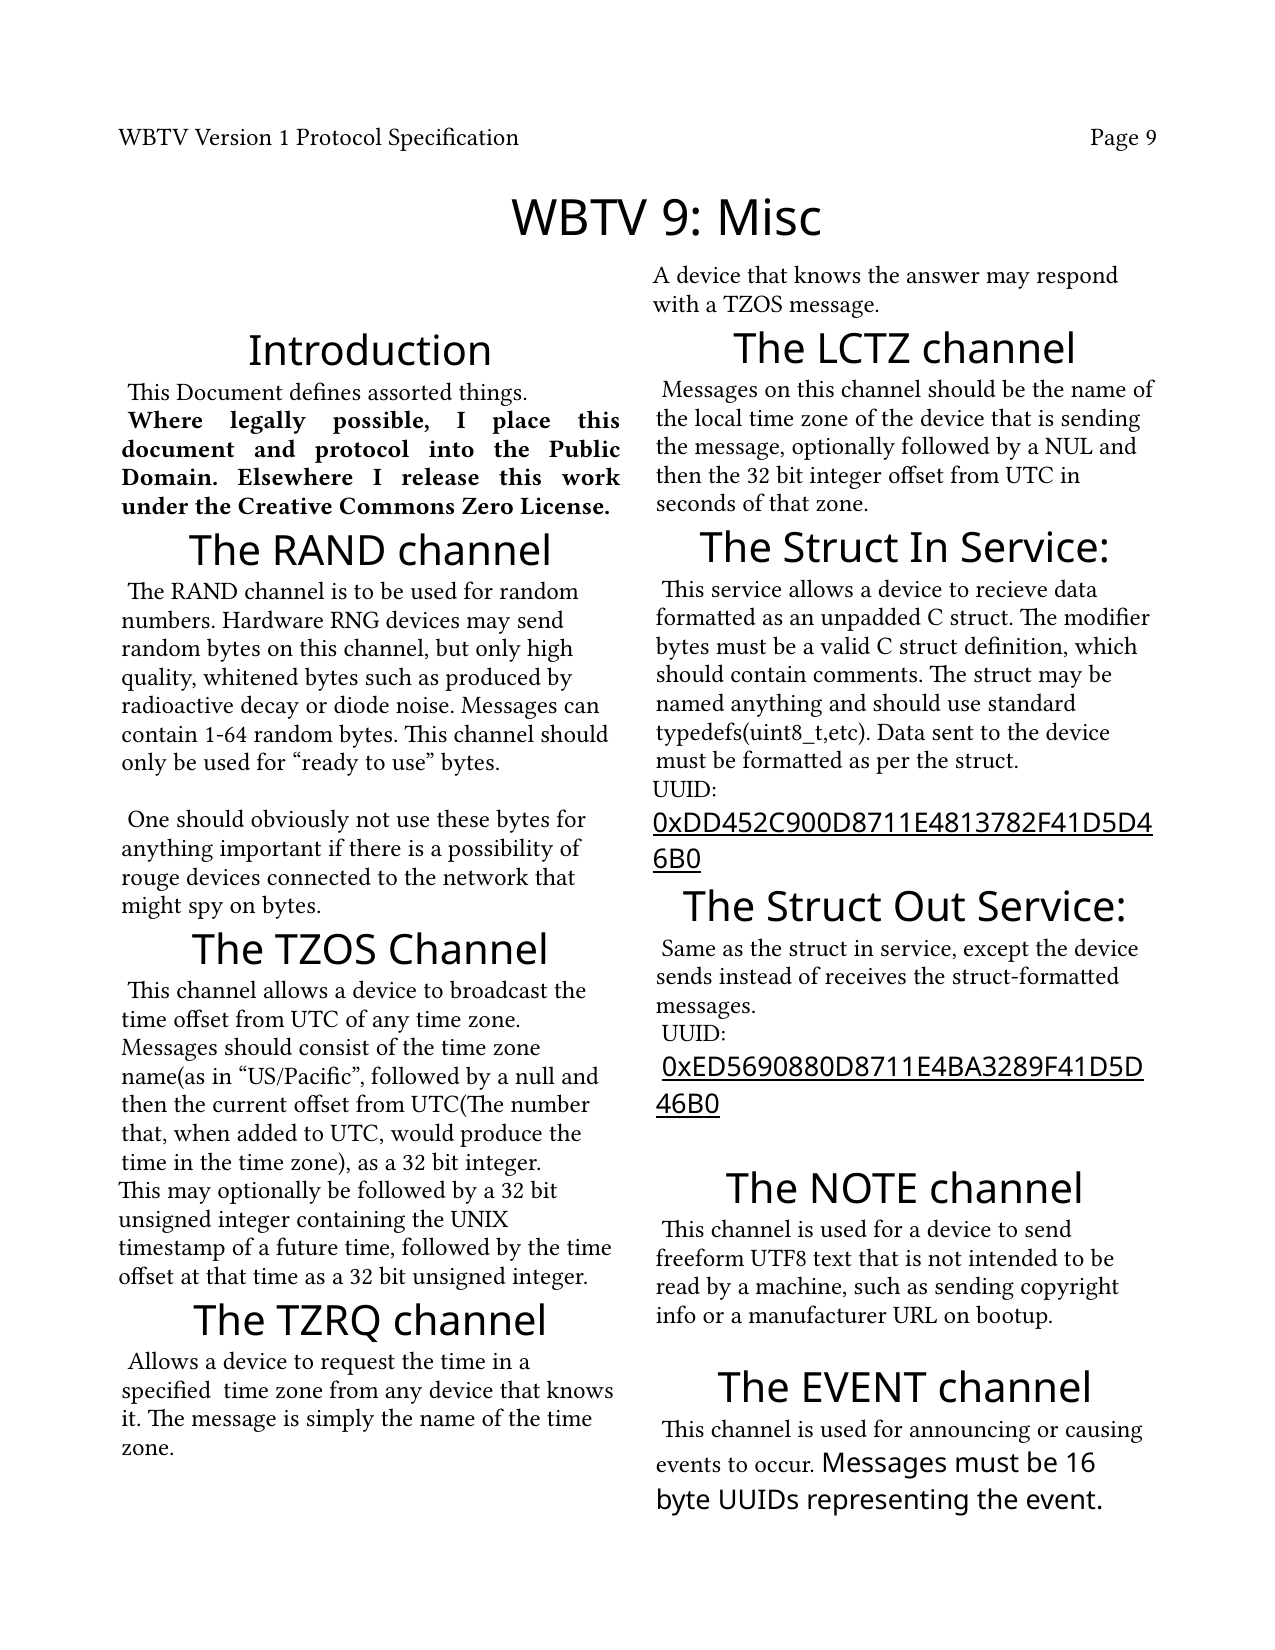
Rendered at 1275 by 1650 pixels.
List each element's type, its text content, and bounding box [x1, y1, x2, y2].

subtitle The EVENT channel [652, 1358, 1157, 1415]
subtitle The Struct Out Service: [652, 877, 1157, 934]
text This may optionally be followed by a 32 bit unsigned integer containing the UNIX timestamp of a future time, followed by the time offset at that time as a 32 bit unsigned integer. [118, 1176, 621, 1290]
text This Document defines assorted things. [121, 378, 621, 406]
text Allows a device to request the time in a specified time zone from any device that knows it. The message is simply the name of the time zone. [121, 1347, 621, 1461]
text This channel allows a device to broadcast the time offset from UTC of any time zone. Messages should consist of the time zone name(as in “US/Pacific”, followed by a null and then the current offset from UTC(The number that, when added to UTC, would produce the time in the time zone), as a 32 bit integer. [121, 976, 621, 1176]
text Same as the struct in service, except the device sends instead of receives the struct-formatted messages. [656, 934, 1155, 1019]
subtitle Introduction [118, 321, 622, 378]
text 0xDD452C900D8711E4813782F41D5D46B0 [652, 803, 1155, 877]
text Messages on this channel should be the name of the local time zone of the device that is sending the message, optionally followed by a NUL and then the 32 bit integer offset from UTC in seconds of that zone. [656, 375, 1155, 518]
text This channel is used for a device to send freeform UTF8 text that is not intended to be read by a machine, such as sending copyright info or a manufacturer URL on bootup. [656, 1215, 1155, 1329]
subtitle The LCTZ channel [652, 318, 1157, 375]
text Where legally possible, I place this document and protocol into the Public Domain. Elsewhere I release this work under the Creative Commons Zero License. [121, 406, 621, 520]
text UUID: [656, 1019, 1155, 1048]
subtitle The TZRQ channel [118, 1290, 622, 1347]
subtitle The Struct In Service: [652, 518, 1157, 575]
text UUID: [652, 774, 1155, 803]
subtitle WBTV 9: Misc [140, 181, 1193, 249]
text The RAND channel is to be used for random numbers. Hardware RNG devices may send random bytes on this channel, but only high quality, whitened bytes such as produced by radioactive decay or diode noise. Messages can contain 1-64 random bytes. This channel should only be used for “ready to use” bytes. [121, 577, 621, 777]
text 0xED5690880D8711E4BA3289F41D5D46B0 [656, 1048, 1155, 1122]
subtitle The TZOS Channel [118, 919, 622, 976]
text This channel is used for announcing or causing events to occur. Messages must be 16 byte UUIDs representing the event. [656, 1415, 1155, 1517]
text This service allows a device to recieve data formatted as an unpadded C struct. The modifier bytes must be a valid C struct definition, which should contain comments. The struct may be named anything and should use standard typedefs(uint8_t,etc). Data sent to the device must be formatted as per the struct. [656, 575, 1155, 774]
subtitle The RAND channel [118, 520, 622, 577]
text A device that knows the answer may respond with a TZOS message. [652, 249, 1155, 318]
subtitle The NOTE channel [652, 1158, 1157, 1215]
text One should obviously not use these bytes for anything important if there is a possibility of rouge devices connected to the network that might spy on bytes. [121, 805, 621, 919]
